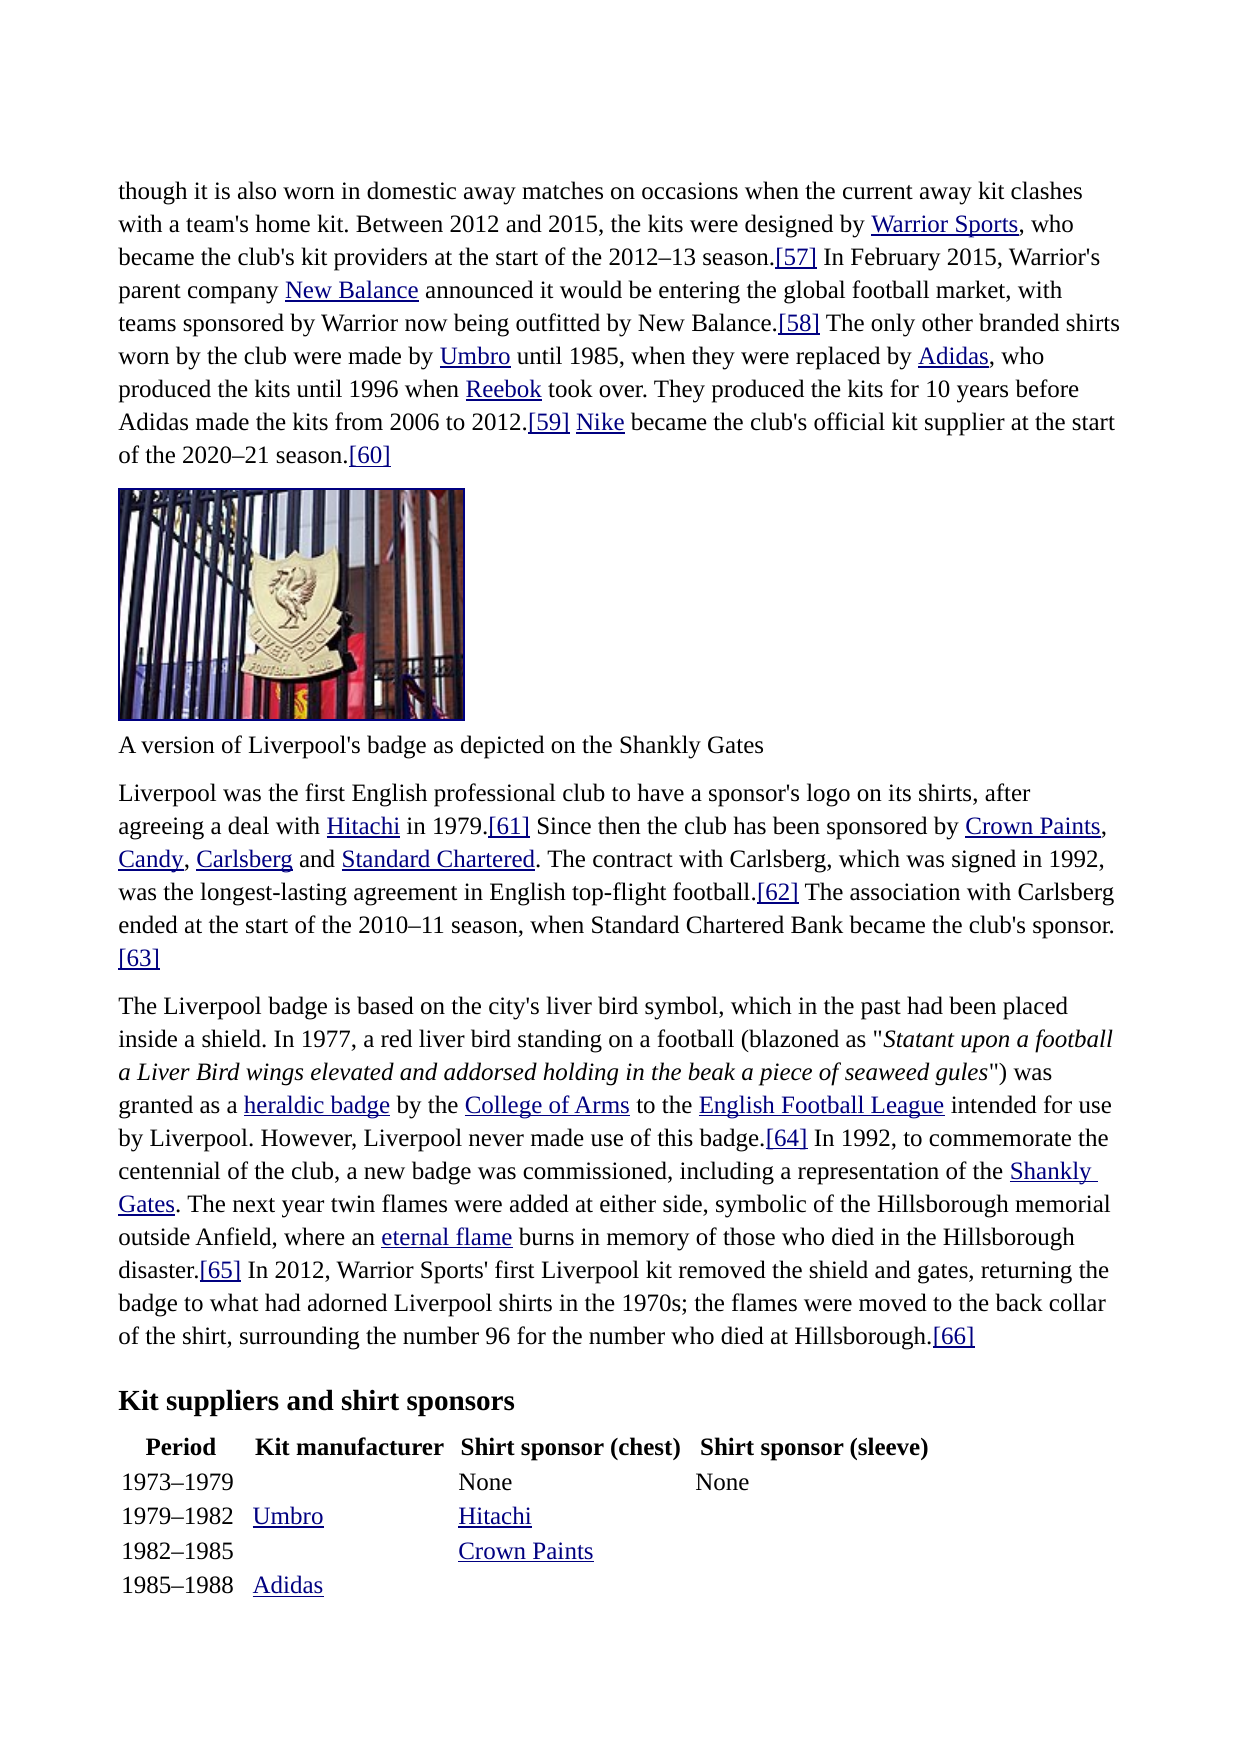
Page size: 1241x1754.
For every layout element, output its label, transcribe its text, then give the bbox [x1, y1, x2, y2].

table_header Shirt sponsor (sleeve) [692, 1429, 943, 1464]
text The Liverpool badge is based on the city's liver bird symbol, which in the past had been placed inside a shield. In 1977, a red liver bird standing on a football (blazoned as "Statant upon a football a Liver Bird wings elevated and addorsed holding in the beak a piece of seaweed gules") was granted as a heraldic badge by the College of Arms to the English Football League intended for use by Liverpool. However, Liverpool never made use of this badge.[64] In 1992, to commemorate the centennial of the club, a new badge was commissioned, including a representation of the Shankly Gates. The next year twin flames were added at either side, symbolic of the Hillsborough memorial outside Anfield, where an eternal flame burns in memory of those who died in the Hillsborough disaster.[65] In 2012, Warrior Sports' first Liverpool kit removed the shield and gates, returning the badge to what had adorned Liverpool shirts in the 1970s; the flames were moved to the back collar of the shirt, surrounding the number 96 for the number who died at Hillsborough.[66] [118, 991, 1122, 1350]
table_cell None [692, 1464, 943, 1602]
table_header Shirt sponsor (chest) [455, 1429, 692, 1464]
table_header Kit manufacturer [250, 1429, 455, 1464]
table_cell 1982–1985 [118, 1533, 249, 1568]
table_cell Hitachi [455, 1499, 692, 1533]
table_cell Adidas [250, 1568, 455, 1602]
table_header Period [118, 1429, 249, 1464]
table_cell 1979–1982 [118, 1499, 249, 1533]
subtitle Kit suppliers and shirt sponsors [118, 1383, 1122, 1417]
table_cell Umbro [250, 1464, 455, 1568]
text Liverpool was the first English professional club to have a sponsor's logo on its shirts, after agreeing a deal with Hitachi in 1979.[61] Since then the club has been sponsored by Crown Paints, Candy, Carlsberg and Standard Chartered. The contract with Carlsberg, which was signed in 1992, was the longest-lasting agreement in English top-flight football.[62] The association with Carlsberg ended at the start of the 2010–11 season, when Standard Chartered Bank became the club's sponsor.[63] [118, 778, 1122, 972]
text though it is also worn in domestic away matches on occasions when the current away kit clashes with a team's home kit. Between 2012 and 2015, the kits were designed by Warrior Sports, who became the club's kit providers at the start of the 2012–13 season.[57] In February 2015, Warrior's parent company New Balance announced it would be entering the global football market, with teams sponsored by Warrior now being outfitted by New Balance.[58] The only other branded shirts worn by the club were made by Umbro until 1985, when they were replaced by Adidas, who produced the kits until 1996 when Reebok took over. They produced the kits for 10 years before Adidas made the kits from 2006 to 2012.[59] Nike became the club's official kit supplier at the start of the 2020–21 season.[60] [118, 176, 1122, 469]
text A version of Liverpool's badge as depicted on the Shankly Gates [118, 731, 1122, 759]
table_cell 1973–1979 [118, 1464, 249, 1498]
table_cell 1985–1988 [118, 1568, 249, 1602]
table_cell None [455, 1464, 692, 1498]
picture [120, 490, 463, 719]
table_cell Crown Paints [455, 1533, 692, 1602]
